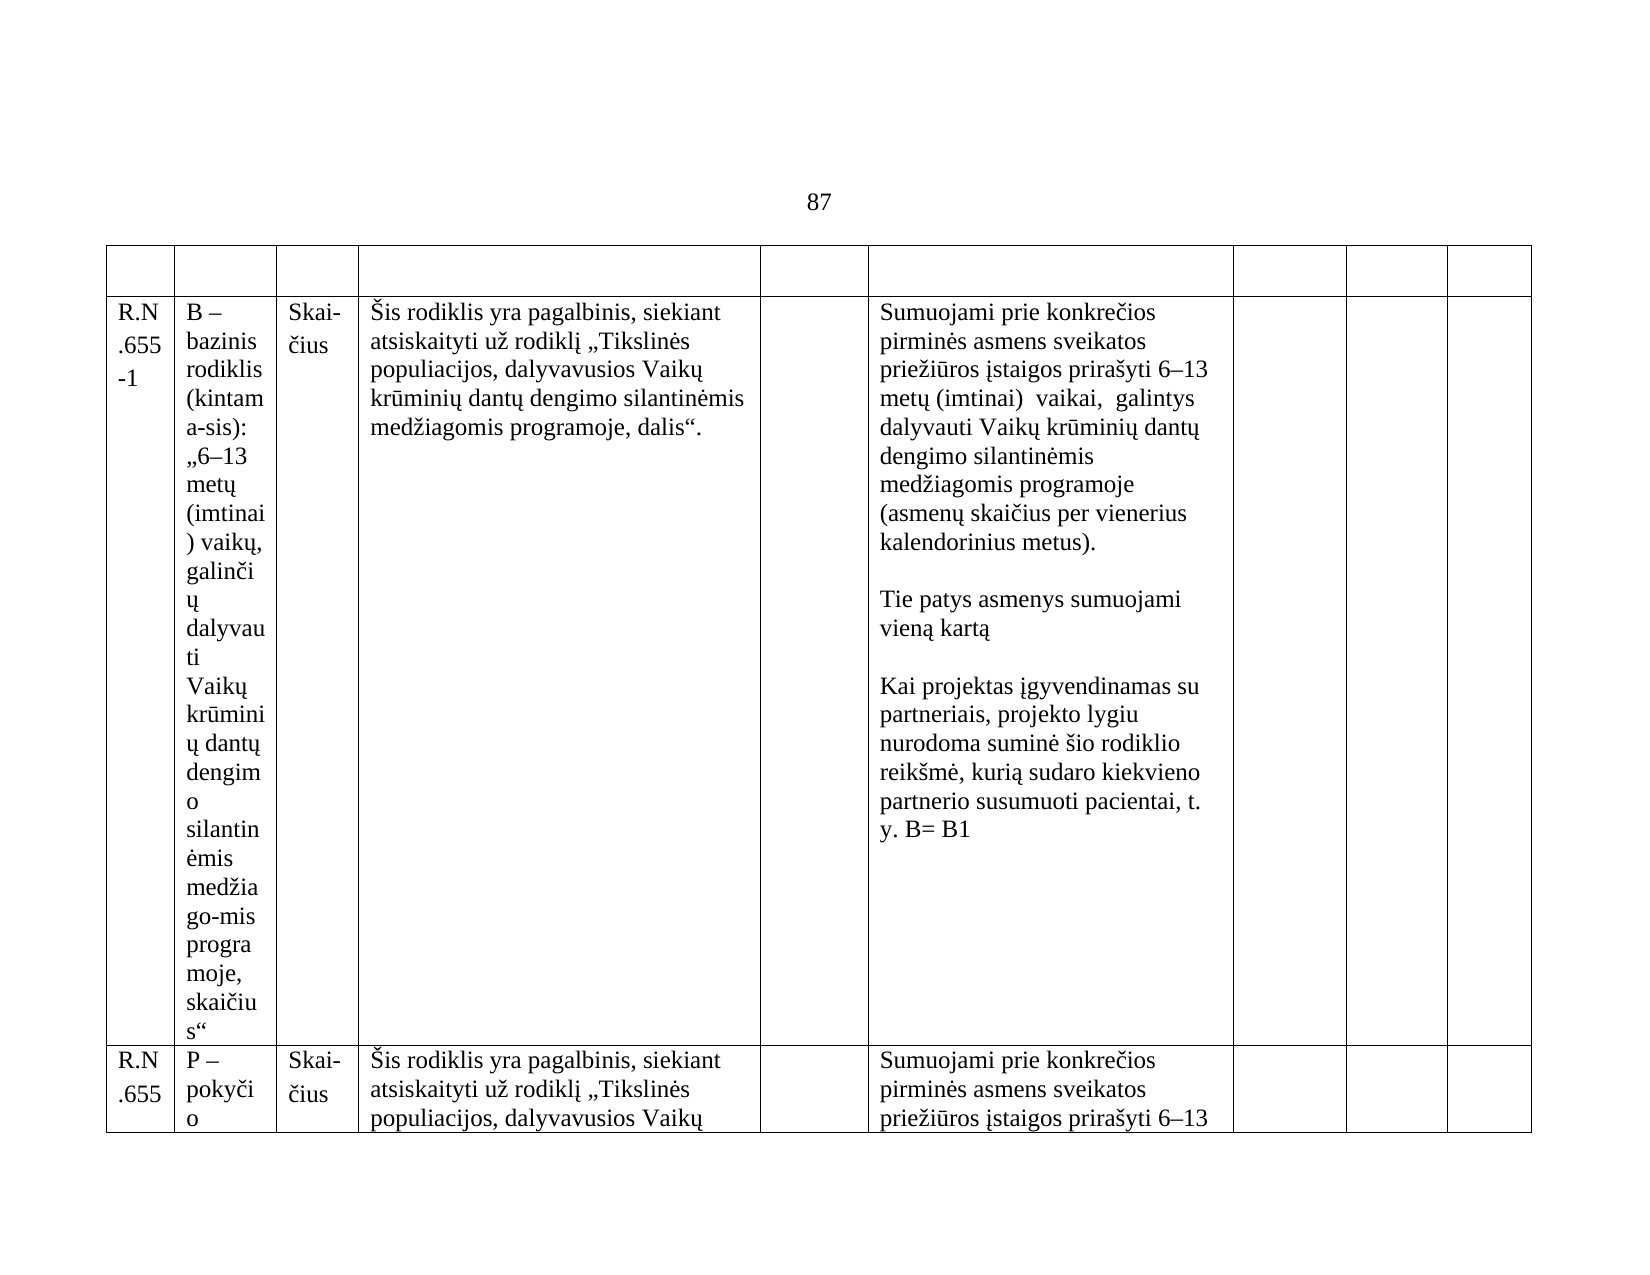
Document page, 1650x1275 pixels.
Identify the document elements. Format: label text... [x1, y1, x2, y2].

table_cell Šis rodiklis yra pagalbinis, siekiant atsiskaityti už rodiklį „Tikslinės populiacijos, dalyvavusios Vaikų [359, 1046, 760, 1132]
table_cell [1448, 297, 1531, 1044]
table_cell [1234, 1046, 1346, 1132]
table_cell R.N.655-1 [107, 297, 174, 1044]
table_cell B – bazinis rodiklis (kintama-sis): „6–13 metų (imtinai) vaikų, galinčių dalyvauti Vaikų krūminių dantų dengimo silantinėmis medžiago-mis programoje, skaičius“ [175, 297, 276, 1044]
table_cell Skai-čius [277, 297, 358, 1044]
table_cell [1448, 246, 1531, 296]
table_cell [761, 297, 868, 1044]
table_cell Sumuojami prie konkrečios pirminės asmens sveikatos priežiūros įstaigos prirašyti 6–13 metų (imtinai) vaikai, galintys dalyvauti Vaikų krūminių dantų dengimo silantinėmis medžiagomis programoje (asmenų skaičius per vienerius kalendorinius metus). Tie patys asmenys sumuojami vieną kartą Kai projektas įgyvendinamas su partneriais, projekto lygiu nurodoma suminė šio rodiklio reikšmė, kurią sudaro kiekvieno partnerio susumuoti pacientai, t. y. B= B1 [869, 297, 1233, 1044]
table_cell [175, 246, 276, 296]
table_cell Skai-čius [277, 1046, 358, 1132]
table_cell [1347, 297, 1447, 1044]
table_cell P – pokyčio [175, 1046, 276, 1132]
table_cell [107, 246, 174, 296]
table_cell [277, 246, 358, 296]
table_cell [869, 246, 1233, 296]
table_cell Šis rodiklis yra pagalbinis, siekiant atsiskaityti už rodiklį „Tikslinės populiacijos, dalyvavusios Vaikų krūminių dantų dengimo silantinėmis medžiagomis programoje, dalis“. [359, 297, 760, 1044]
table_cell [1448, 1046, 1531, 1132]
table_cell [1234, 297, 1346, 1044]
table_cell [761, 246, 868, 296]
table_cell R.N.655- [107, 1046, 174, 1132]
table_cell Sumuojami prie konkrečios pirminės asmens sveikatos priežiūros įstaigos prirašyti 6–13 [869, 1046, 1233, 1132]
table_cell [761, 1046, 868, 1132]
table_cell [1347, 1046, 1447, 1132]
